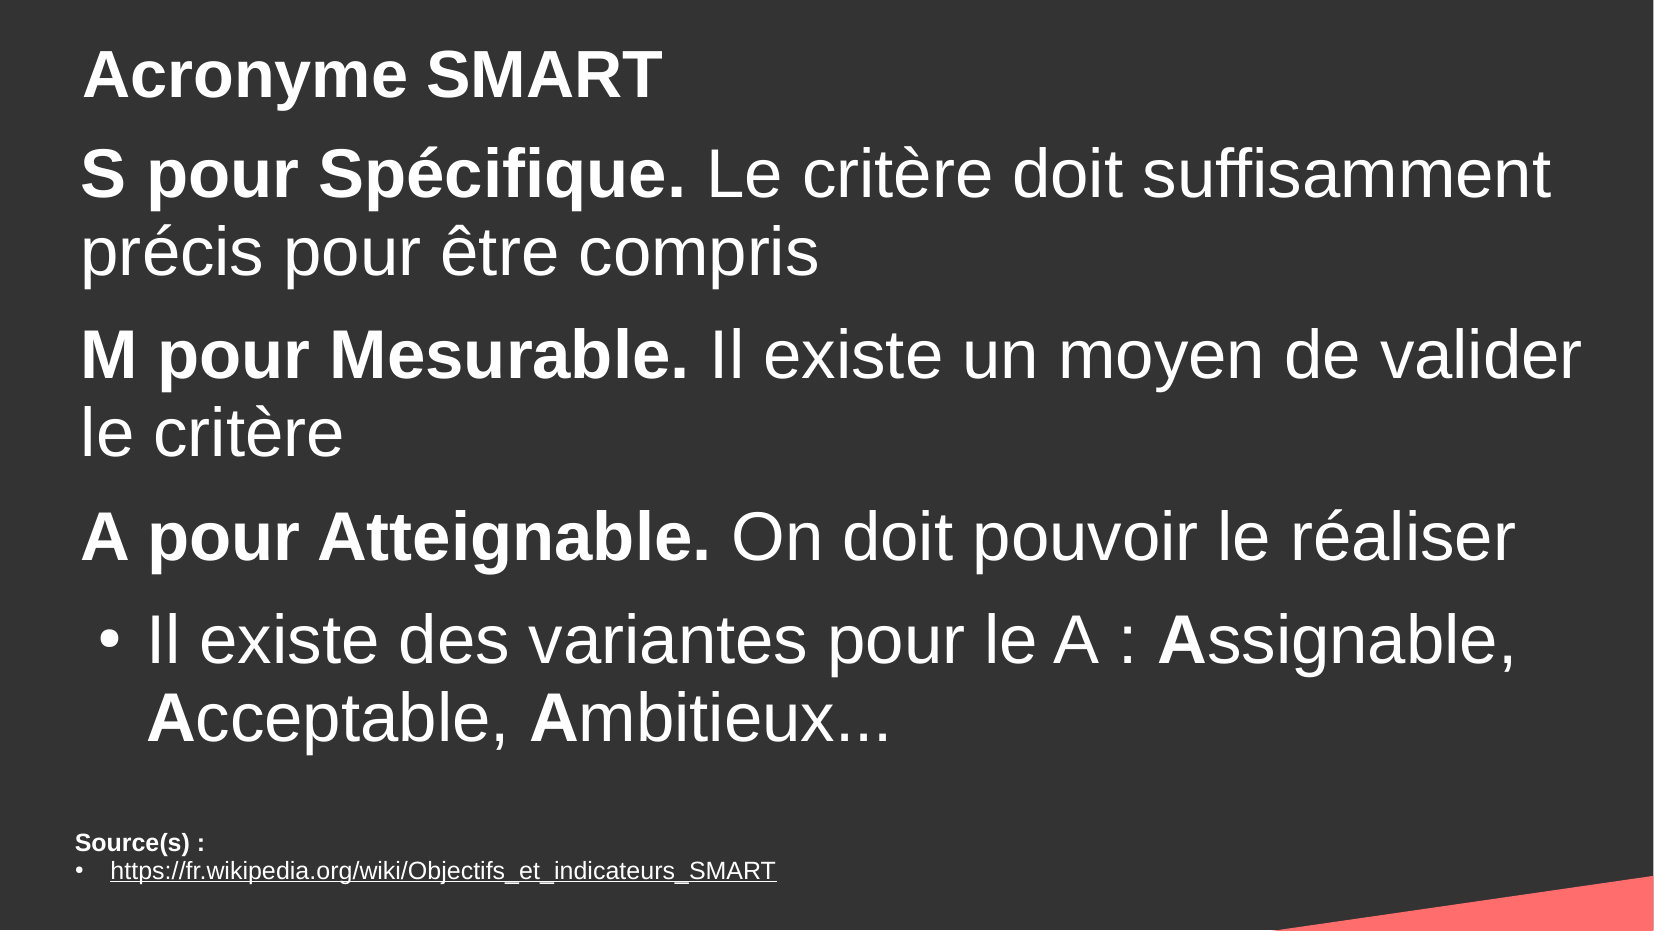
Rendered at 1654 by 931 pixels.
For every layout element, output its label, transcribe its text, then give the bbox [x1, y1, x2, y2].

list S pour Spécifique. Le critère doit suffisamment précis pour être compris M pour Mesurable. Il existe un moyen de valider le critère A pour Atteignable. On doit pouvoir le réaliser Il existe des variantes pour le A : Assignable, Acceptable, Ambitieux... [80, 135, 1620, 768]
text_box Source(s) : https://fr.wikipedia.org/wiki/Objectifs_et_indicateurs_SMART [60, 821, 1546, 921]
text_box [1271, 875, 1654, 931]
title Acronyme SMART [82, 37, 1571, 122]
